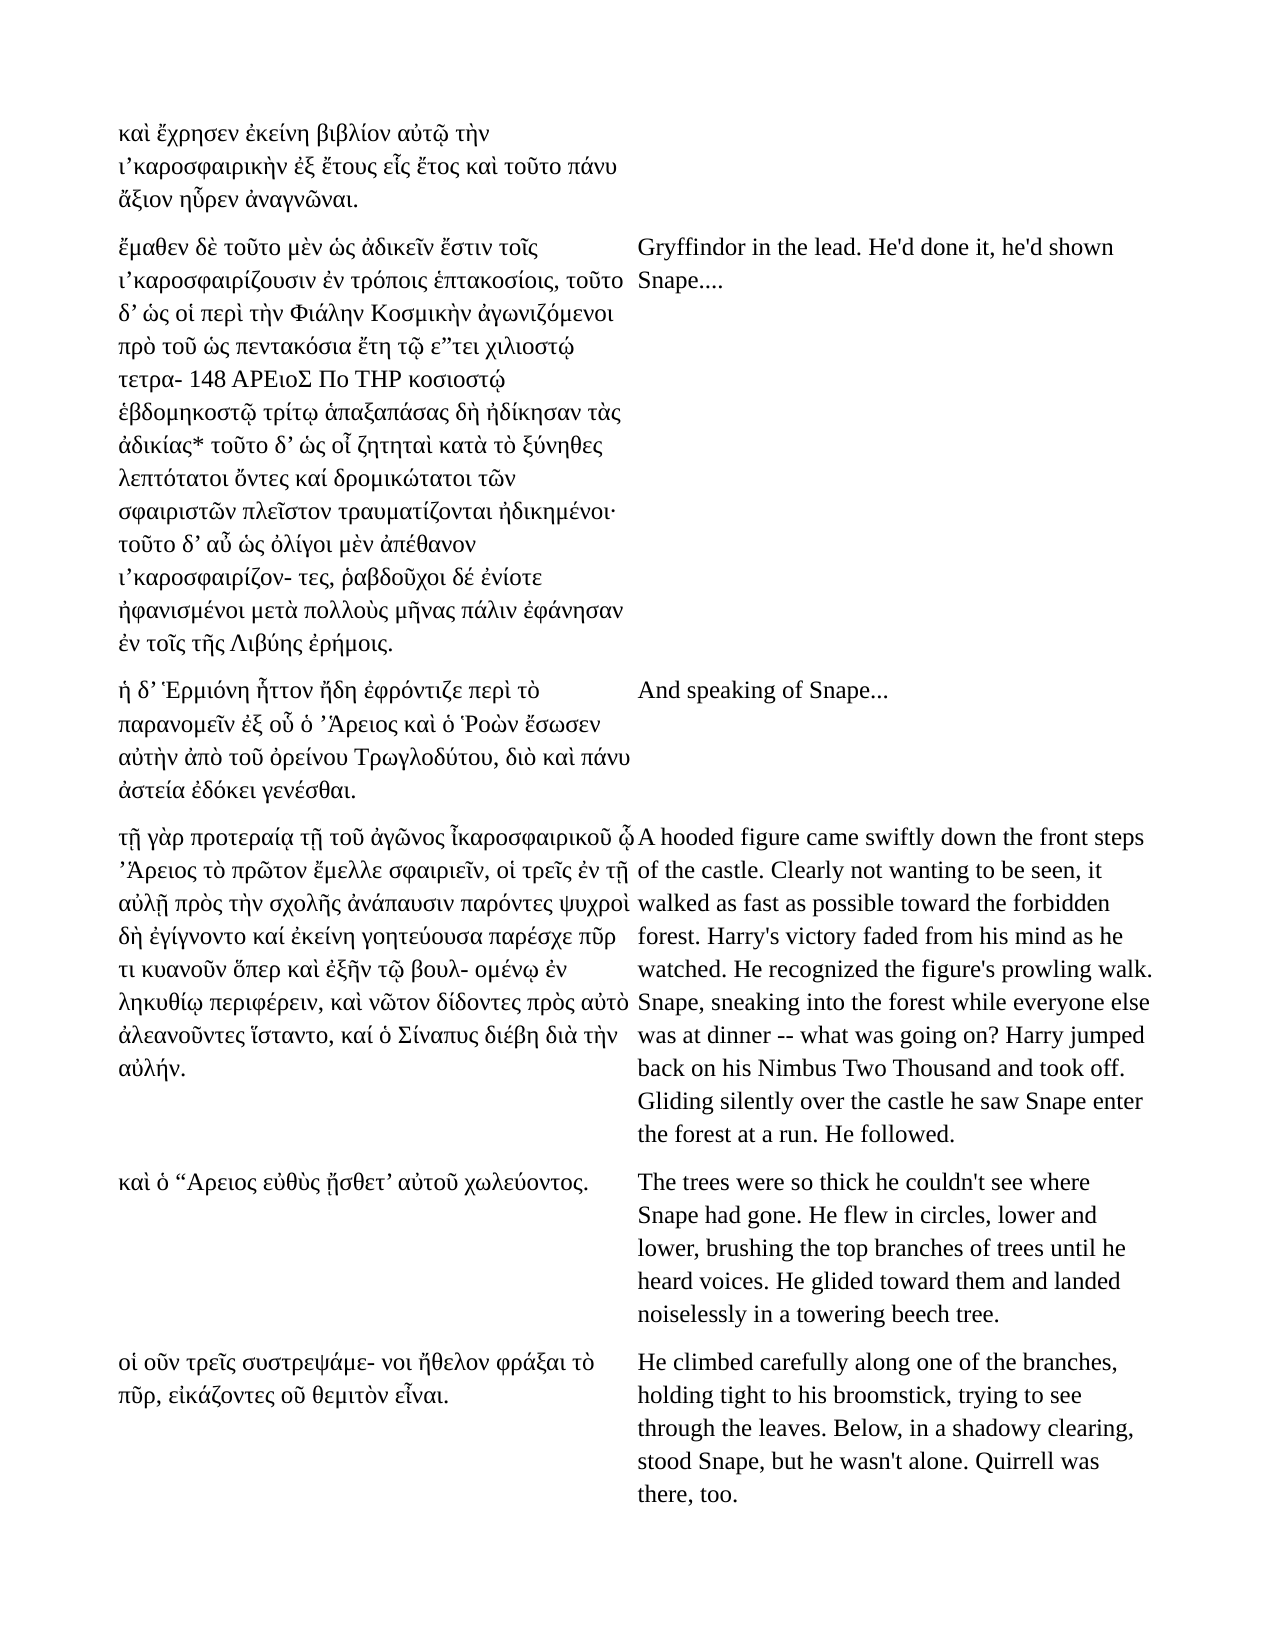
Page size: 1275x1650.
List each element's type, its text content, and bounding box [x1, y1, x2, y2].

table_cell ἡ δ’ Ἑρμιόνη ἧττον ἤδη ἐφρόντιζε περὶ τὸ παρανομεῖν ἐξ οὗ ὁ ’Ἁρειος καὶ ὁ Ῥοὼν ἔσωσεν αὐτὴν ἀπὸ τοῦ ὀρείνου Τρωγλοδύτου, διὸ καὶ πάνυ ἀστεία ἐδόκει γενέσθαι. [118, 676, 637, 822]
table_cell ἔμαθεν δὲ τοῦτο μὲν ὡς ἀδικεῖν ἔστιν τοῖς ι’καροσφαιρίζουσιν ἐν τρόποις ἑπτακοσίοις, τοῦτο δ’ ὡς οἱ περὶ τὴν Φιάλην Κοσμικὴν ἀγωνιζόμενοι πρὸ τοῦ ὡς πεντακόσια ἔτη τῷ ε”τει χιλιοστῴ τετρα- 148 ΑΡΕιοΣ Πο ΤΗΡ κοσιοστῴ ἑβδομηκοστῷ τρίτῳ ἁπαξαπάσας δὴ ἠδίκησαν τὰς ἀδικίας* τοῦτο δ’ ὡς οἶ ζητηταὶ κατὰ τὸ ξύνηθες λεπτότατοι ὄντες καί δρομικώτατοι τῶν σφαιριστῶν πλεῖστον τραυματίζονται ἠδικημένοι· τοῦτο δ’ αὖ ὡς ὀλίγοι μὲν ἀπέθανον ι’καροσφαιρίζον- τες, ῥαβδοῦχοι δέ ἐνίοτε ἠφανισμένοι μετὰ πολλοὺς μῆνας πάλιν ἐφάνησαν ἐν τοῖς τῆς Λιβύης ἐρήμοις. [118, 232, 637, 676]
table_cell A hooded figure came swiftly down the front steps of the castle. Clearly not wanting to be seen, it walked as fast as possible toward the forbidden forest. Harry's victory faded from his mind as he watched. He recognized the figure's prowling walk. Snape, sneaking into the forest while everyone else was at dinner -- what was going on? Harry jumped back on his Nimbus Two Thousand and took off. Gliding silently over the castle he saw Snape enter the forest at a run. He followed. [638, 822, 1157, 1167]
table_cell οἱ οῦν τρεῖς συστρεψάμε- νοι ἤθελον φράξαι τὸ πῦρ, εἰκάζοντες οῦ θεμιτὸν εἶναι. [118, 1347, 637, 1526]
table_cell τῇ γὰρ προτεραίᾳ τῇ τοῦ ἀγῶνος ἶκαροσφαιρικοῦ ᾧ ’Ἁρειος τὸ πρῶτον ἔμελλε σφαιριεῖν, οἱ τρεῖς ἐν τῇ αὐλῇ πρὸς τὴν σχολῆς ἀνάπαυσιν παρόντες ψυχροὶ δὴ ἐγίγνοντο καί ἐκείνη γοητεύουσα παρέσχε πῦρ τι κυανοῦν ὅπερ καὶ ἐξῆν τῷ βουλ- ομένῳ ἐν ληκυθίῳ περιφέρειν, καὶ νῶτον δίδοντες πρὸς αὐτὸ ἀλεανοῦντες ἵσταντο, καί ὁ Σίναπυς διέβη διὰ τὴν αὐλήν. [118, 822, 637, 1167]
table_cell He climbed carefully along one of the branches, holding tight to his broomstick, trying to see through the leaves. Below, in a shadowy clearing, stood Snape, but he wasn't alone. Quirrell was there, too. [638, 1347, 1157, 1526]
table_cell And speaking of Snape... [638, 676, 1157, 822]
table_cell καὶ ὁ “Αρειος εὐθὺς ᾔσθετ’ αὐτοῦ χωλεύοντος. [118, 1167, 637, 1347]
table_cell [638, 118, 1157, 232]
table_cell The trees were so thick he couldn't see where Snape had gone. He flew in circles, lower and lower, brushing the top branches of trees until he heard voices. He glided toward them and landed noiselessly in a towering beech tree. [638, 1167, 1157, 1347]
table_cell Gryffindor in the lead. He'd done it, he'd shown Snape.... [638, 232, 1157, 676]
table_cell καὶ ἔχρησεν ἐκείνη βιβλίον αὐτῷ τὴν ι’καροσφαιρικὴν ἐξ ἔτους εἷς ἔτος καὶ τοῦτο πάνυ ἄξιον ηὗρεν ἀναγνῶναι. [118, 118, 637, 232]
